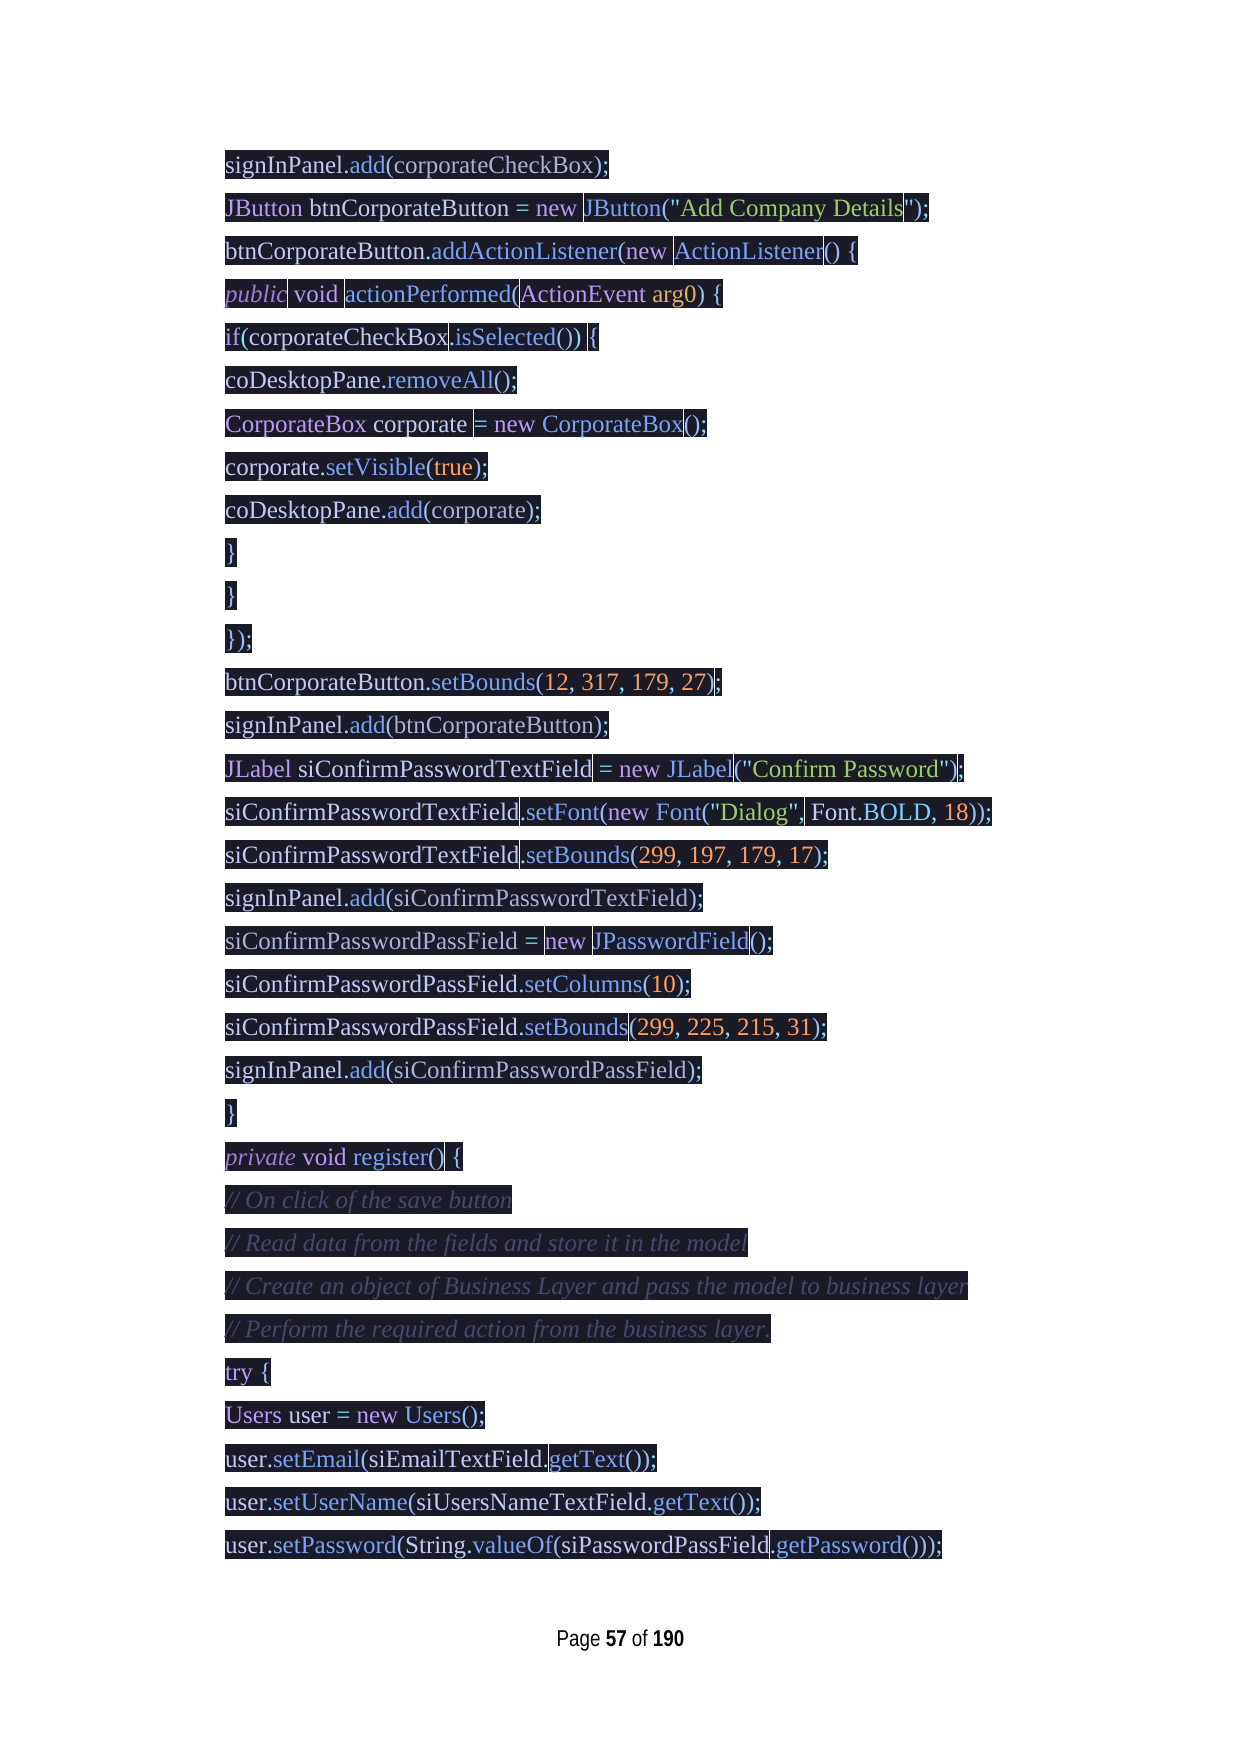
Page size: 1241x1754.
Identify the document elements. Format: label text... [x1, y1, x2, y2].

text JLabel siConfirmPasswordTextField = new JLabel("Confirm Password"); [225, 754, 1090, 782]
text coDesktopPane.add(corporate); [225, 495, 1090, 524]
text siConfirmPasswordPassField.setColumns(10); [225, 969, 1090, 998]
text siConfirmPasswordPassField.setBounds(299, 225, 215, 31); [225, 1012, 1090, 1041]
text signInPanel.add(corporateCheckBox); [225, 150, 1090, 179]
text } [225, 581, 1090, 610]
text // On click of the save button [225, 1185, 1090, 1214]
text }); [225, 624, 1090, 653]
text btnCorporateButton.addActionListener(new ActionListener() { [225, 236, 1090, 265]
text CorporateBox corporate = new CorporateBox(); [225, 409, 1090, 437]
text } [225, 1099, 1090, 1127]
text Users user = new Users(); [225, 1401, 1090, 1429]
text try { [225, 1357, 1090, 1386]
text signInPanel.add(btnCorporateButton); [225, 711, 1090, 739]
text corporate.setVisible(true); [225, 452, 1090, 481]
text public void actionPerformed(ActionEvent arg0) { [225, 279, 1090, 308]
text // Create an object of Business Layer and pass the model to business layer [225, 1271, 1090, 1300]
text siConfirmPasswordTextField.setBounds(299, 197, 179, 17); [225, 840, 1090, 869]
text btnCorporateButton.setBounds(12, 317, 179, 27); [225, 667, 1090, 696]
text signInPanel.add(siConfirmPasswordTextField); [225, 883, 1090, 912]
text coDesktopPane.removeAll(); [225, 366, 1090, 394]
text private void register() { [225, 1142, 1090, 1171]
text JButton btnCorporateButton = new JButton("Add Company Details"); [225, 193, 1090, 222]
text user.setUserName(siUsersNameTextField.getText()); [225, 1487, 1090, 1516]
text siConfirmPasswordTextField.setFont(new Font("Dialog", Font.BOLD, 18)); [225, 797, 1090, 826]
text // Read data from the fields and store it in the model [225, 1228, 1090, 1257]
text user.setEmail(siEmailTextField.getText()); [225, 1444, 1090, 1472]
text // Perform the required action from the business layer. [225, 1314, 1090, 1343]
text } [225, 538, 1090, 567]
text signInPanel.add(siConfirmPasswordPassField); [225, 1056, 1090, 1084]
text siConfirmPasswordPassField = new JPasswordField(); [225, 926, 1090, 955]
text user.setPassword(String.valueOf(siPasswordPassField.getPassword())); [225, 1530, 1090, 1559]
text if(corporateCheckBox.isSelected()) { [225, 322, 1090, 351]
